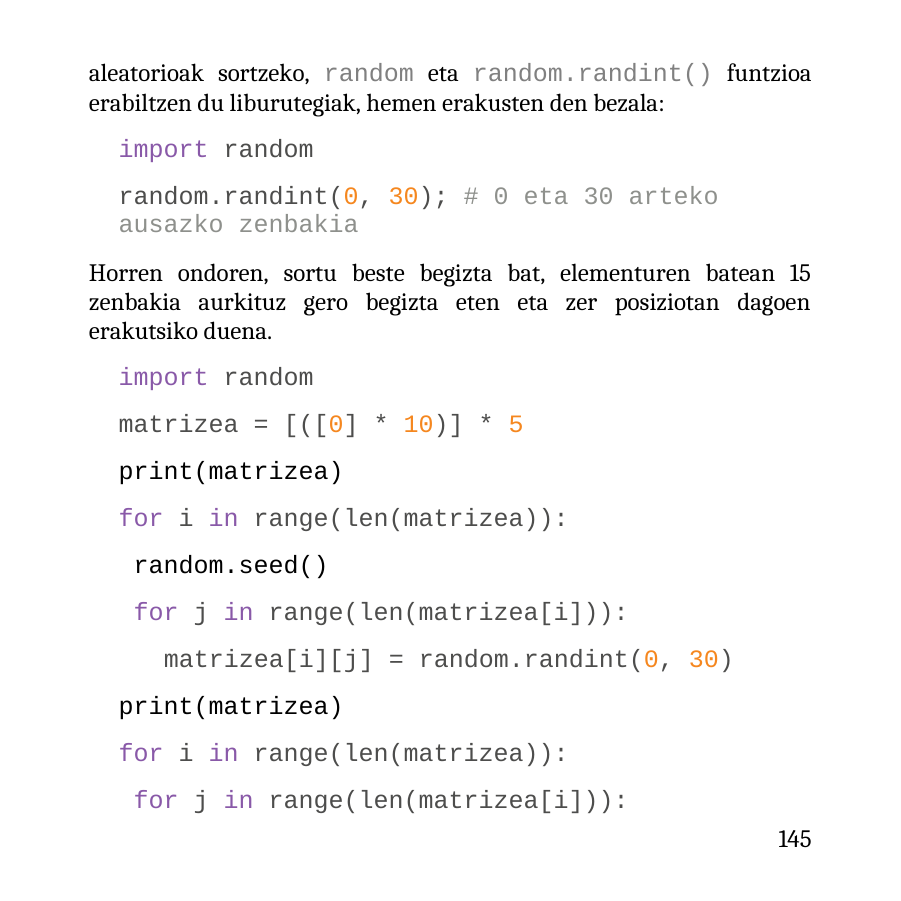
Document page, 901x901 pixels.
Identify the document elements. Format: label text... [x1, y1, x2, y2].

text random.randint(0, 30); # 0 eta 30 arteko ausazko zenbakia [118, 184, 811, 240]
text import random [118, 137, 811, 165]
text for i in range(len(matrizea)): [118, 741, 811, 769]
text print(matrizea) [118, 694, 811, 722]
text for i in range(len(matrizea)): [118, 505, 811, 534]
text import random [118, 364, 811, 392]
text for j in range(len(matrizea[i])): [118, 788, 811, 816]
text random.seed() [118, 552, 811, 581]
text matrizea[i][j] = random.randint(0, 30) [118, 647, 811, 675]
text Horren ondoren, sortu beste begizta bat, elementuren batean 15 zenbakia aurkituz gero begizta eten eta zer posiziotan dagoen erakutsiko duena. [89, 259, 811, 345]
text aleatorioak sortzeko, random eta random.randint() funtzioa erabiltzen du liburutegiak, hemen erakusten den bezala: [89, 59, 811, 118]
text print(matrizea) [118, 458, 811, 487]
text for j in range(len(matrizea[i])): [118, 599, 811, 628]
text matrizea = [([0] * 10)] * 5 [118, 411, 811, 439]
